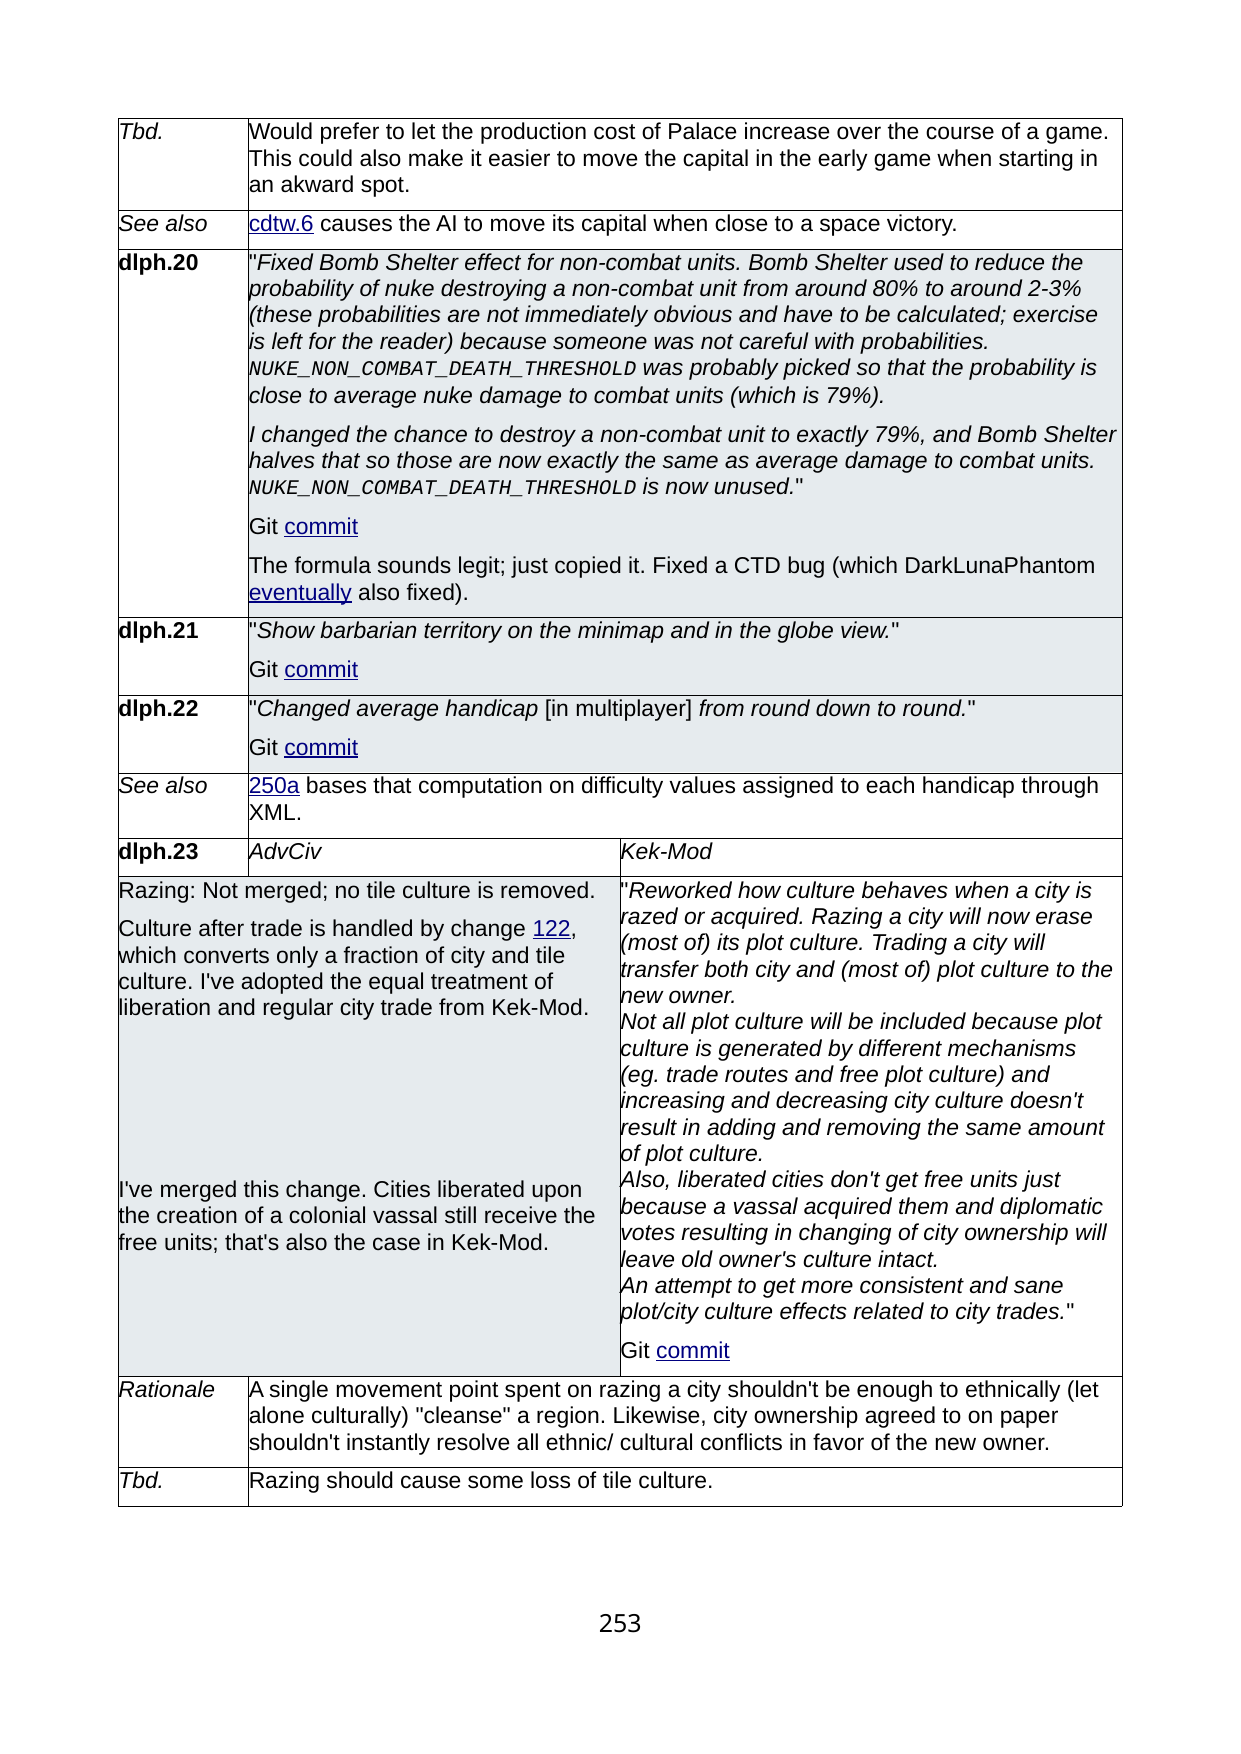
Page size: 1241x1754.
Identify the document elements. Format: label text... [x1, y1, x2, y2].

table_cell Razing should cause some loss of tile culture. [249, 1468, 1122, 1506]
table_cell dlph.21 [119, 618, 248, 695]
table_cell See also [119, 211, 248, 248]
table_cell dlph.22 [119, 696, 248, 772]
table_cell A single movement point spent on razing a city shouldn't be enough to ethnically (let alone culturally) "cleanse" a region. Likewise, city ownership agreed to on paper shouldn't instantly resolve all ethnic/ cultural conflicts in favor of the new owner. [249, 1377, 1122, 1467]
table_cell "Reworked how culture behaves when a city is razed or acquired. Razing a city will now erase (most of) its plot culture. Trading a city will transfer both city and (most of) plot culture to the new owner. Not all plot culture will be included because plot culture is generated by different mechanisms (eg. trade routes and free plot culture) and increasing and decreasing city culture doesn't result in adding and removing the same amount of plot culture. Also, liberated cities don't get free units just because a vassal acquired them and diplomatic votes resulting in changing of city ownership will leave old owner's culture intact. An attempt to get more consistent and sane plot/city culture effects related to city trades." Git commit [621, 877, 1122, 1376]
table_cell Razing: Not merged; no tile culture is removed. Culture after trade is handled by change 122, which converts only a fraction of city and tile culture. I've adopted the equal treatment of liberation and regular city trade from Kek-Mod. I've merged this change. Cities liberated upon the creation of a colonial vassal still receive the free units; that's also the case in Kek-Mod. [119, 877, 620, 1376]
table_cell Rationale [119, 1377, 248, 1467]
table_cell cdtw.6 causes the AI to move its capital when close to a space victory. [249, 211, 1122, 248]
table_cell 250a bases that computation on difficulty values assigned to each handicap through XML. [249, 774, 1122, 838]
table_cell See also [119, 774, 248, 838]
table_cell AdvCiv [249, 839, 620, 876]
table_cell Tbd. [119, 119, 248, 210]
table_cell dlph.20 [119, 250, 248, 617]
table_cell Would prefer to let the production cost of Palace increase over the course of a game. This could also make it easier to move the capital in the early game when starting in an akward spot. [249, 119, 1122, 210]
table_cell "Show barbarian territory on the minimap and in the globe view." Git commit [249, 618, 1122, 695]
table_cell dlph.23 [119, 839, 248, 876]
table_cell Kek-Mod [621, 839, 1122, 876]
table_cell "Changed average handicap [in multiplayer] from round down to round." Git commit [249, 696, 1122, 772]
table_cell Tbd. [119, 1468, 248, 1506]
table_cell "Fixed Bomb Shelter effect for non-combat units. Bomb Shelter used to reduce the probability of nuke destroying a non-combat unit from around 80% to around 2-3% (these probabilities are not immediately obvious and have to be calculated; exercise is left for the reader) because someone was not careful with probabilities. NUKE_NON_COMBAT_DEATH_THRESHOLD was probably picked so that the probability is close to average nuke damage to combat units (which is 79%). I changed the chance to destroy a non-combat unit to exactly 79%, and Bomb Shelter halves that so those are now exactly the same as average damage to combat units. NUKE_NON_COMBAT_DEATH_THRESHOLD is now unused." Git commit The formula sounds legit; just copied it. Fixed a CTD bug (which DarkLunaPhantom eventually also fixed). [249, 250, 1122, 617]
